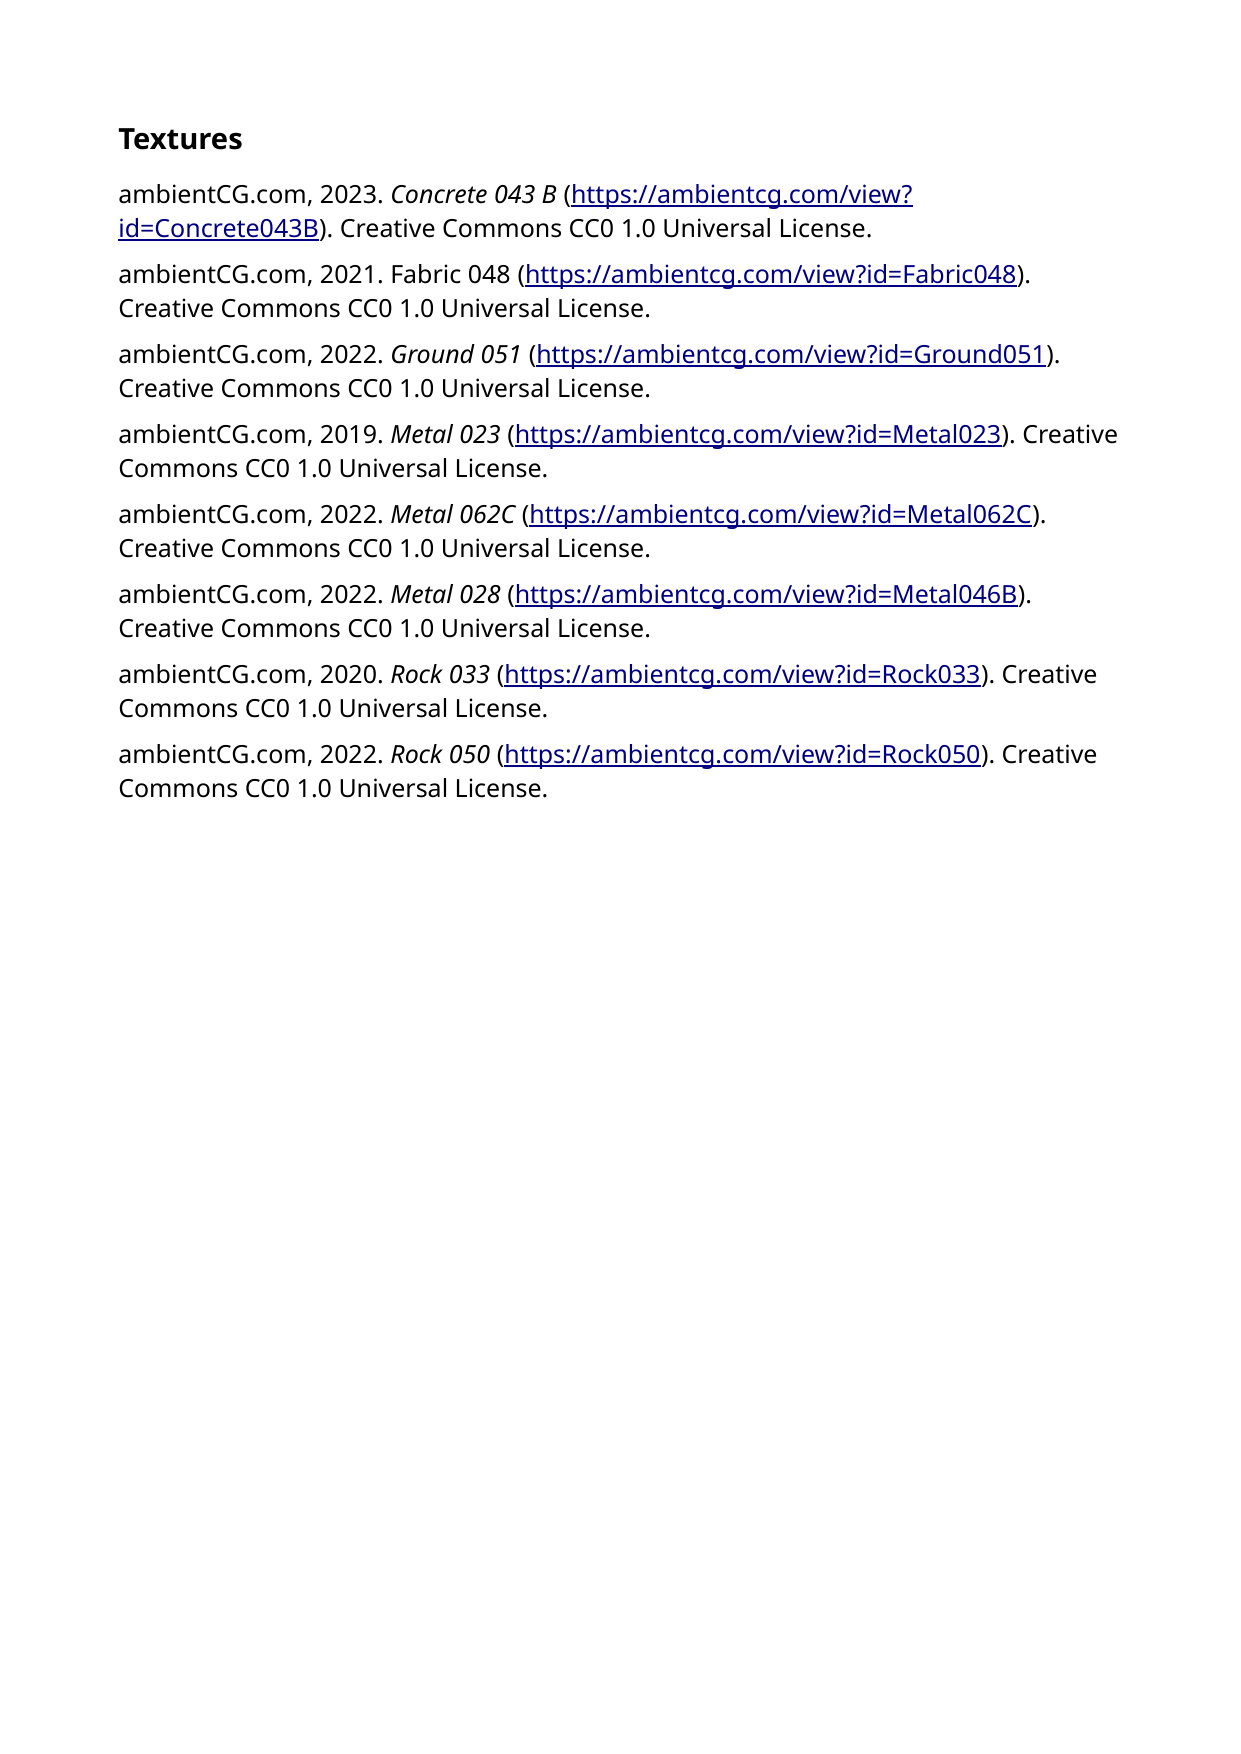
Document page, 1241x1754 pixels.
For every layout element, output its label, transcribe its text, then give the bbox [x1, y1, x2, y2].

text ambientCG.com, 2019. Metal 023 (https://ambientcg.com/view?id=Metal023). Creative Commons CC0 1.0 Universal License. [118, 416, 1122, 484]
text ambientCG.com, 2023. Concrete 043 B (https://ambientcg.com/view?id=Concrete043B). Creative Commons CC0 1.0 Universal License. [118, 176, 1122, 244]
text ambientCG.com, 2022. Rock 050 (https://ambientcg.com/view?id=Rock050). Creative Commons CC0 1.0 Universal License. [118, 736, 1122, 804]
text ambientCG.com, 2022. Metal 028 (https://ambientcg.com/view?id=Metal046B). Creative Commons CC0 1.0 Universal License. [118, 576, 1122, 644]
text ambientCG.com, 2021. Fabric 048 (https://ambientcg.com/view?id=Fabric048). Creative Commons CC0 1.0 Universal License. [118, 256, 1122, 324]
text ambientCG.com, 2022. Metal 062C (https://ambientcg.com/view?id=Metal062C). Creative Commons CC0 1.0 Universal License. [118, 496, 1122, 564]
text ambientCG.com, 2022. Ground 051 (https://ambientcg.com/view?id=Ground051). Creative Commons CC0 1.0 Universal License. [118, 336, 1122, 404]
subtitle Textures [118, 118, 1122, 158]
text ambientCG.com, 2020. Rock 033 (https://ambientcg.com/view?id=Rock033). Creative Commons CC0 1.0 Universal License. [118, 656, 1122, 724]
